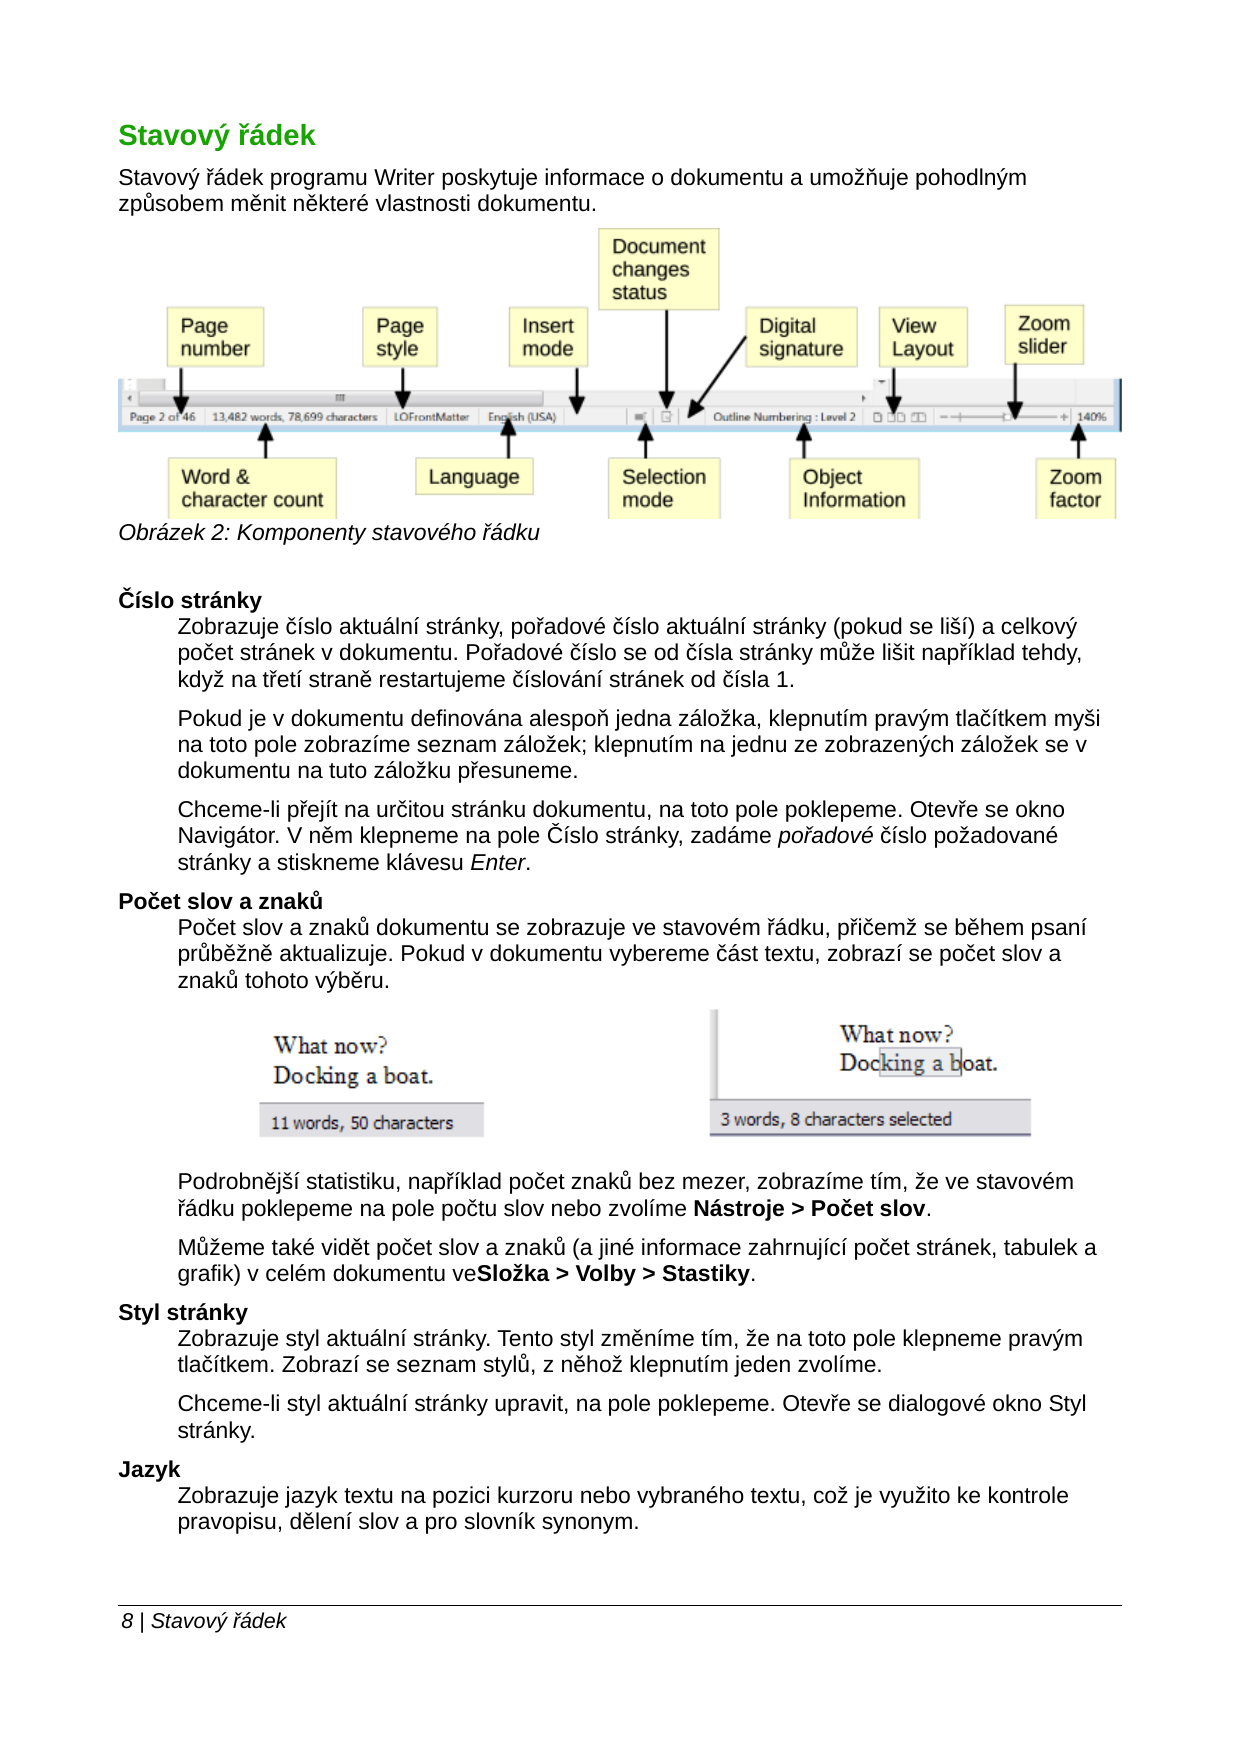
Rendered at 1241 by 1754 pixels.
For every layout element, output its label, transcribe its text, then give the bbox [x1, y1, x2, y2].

picture [255, 1005, 489, 1142]
text Obrázek 2: Komponenty stavového řádku [118, 519, 1122, 545]
text Chceme-li styl aktuální stránky upravit, na pole poklepeme. Otevře se dialogové okno Styl stránky. [177, 1390, 1122, 1443]
subtitle Stavový řádek [118, 118, 1122, 152]
text Počet slov a znaků [118, 888, 1122, 914]
text Číslo stránky [118, 587, 1122, 613]
text Zobrazuje jazyk textu na pozici kurzoru nebo vybraného textu, což je využito ke kontrole pravopisu, dělení slov a pro slovník synonym. [177, 1482, 1122, 1534]
text Styl stránky [118, 1299, 1122, 1325]
text Stavový řádek programu Writer poskytuje informace o dokumentu a umožňuje pohodlným způsobem měnit některé vlastnosti dokumentu. [118, 163, 1122, 216]
text Zobrazuje styl aktuální stránky. Tento styl změníme tím, že na toto pole klepneme pravým tlačítkem. Zobrazí se seznam stylů, z něhož klepnutím jeden zvolíme. [177, 1325, 1122, 1378]
picture [707, 1005, 1036, 1140]
text Počet slov a znaků dokumentu se zobrazuje ve stavovém řádku, přičemž se během psaní průběžně aktualizuje. Pokud v dokumentu vybereme část textu, zobrazí se počet slov a znaků tohoto výběru. [177, 914, 1122, 993]
table_header [124, 1006, 620, 1153]
text Chceme-li přejít na určitou stránku dokumentu, na toto pole poklepeme. Otevře se okno Navigátor. V něm klepneme na pole Číslo stránky, zadáme pořadové číslo požadované stránky a stiskneme klávesu Enter. [177, 796, 1122, 875]
picture [118, 228, 1122, 519]
text Jazyk [118, 1456, 1122, 1482]
text Podrobnější statistiku, například počet znaků bez mezer, zobrazíme tím, že ve stavovém řádku poklepeme na pole počtu slov nebo zvolíme Nástroje > Počet slov. [177, 1168, 1122, 1221]
table_header [620, 1006, 1123, 1153]
text Pokud je v dokumentu definována alespoň jedna záložka, klepnutím pravým tlačítkem myši na toto pole zobrazíme seznam záložek; klepnutím na jednu ze zobrazených záložek se v dokumentu na tuto záložku přesuneme. [177, 704, 1122, 784]
text Můžeme také vidět počet slov a znaků (a jiné informace zahrnující počet stránek, tabulek a grafik) v celém dokumentu veSložka > Volby > Stastiky. [177, 1233, 1122, 1286]
text Zobrazuje číslo aktuální stránky, pořadové číslo aktuální stránky (pokud se liší) a celkový počet stránek v dokumentu. Pořadové číslo se od čísla stránky může lišit například tehdy, když na třetí straně restartujeme číslování stránek od čísla 1. [177, 613, 1122, 692]
